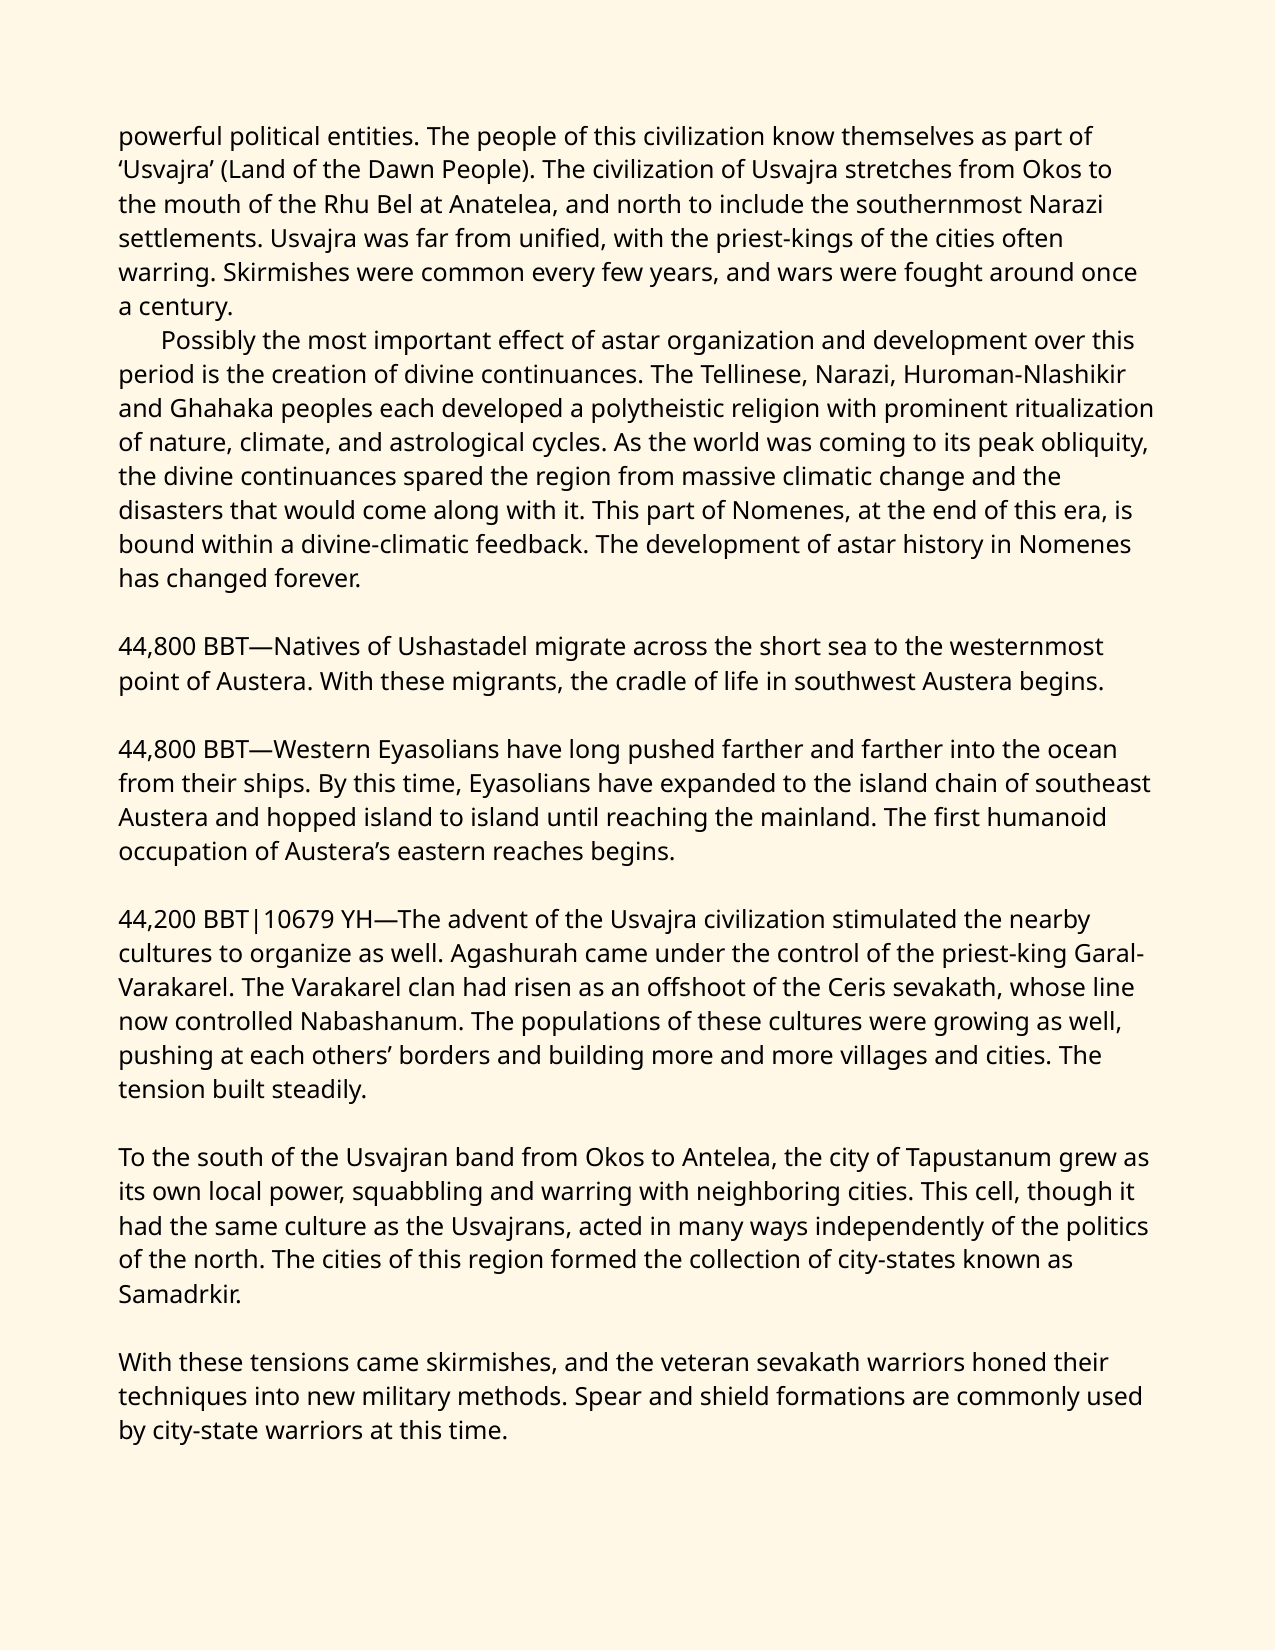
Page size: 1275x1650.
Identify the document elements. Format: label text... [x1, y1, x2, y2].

text 44,200 BBT|10679 YH—The advent of the Usvajra civilization stimulated the nearby cultures to organize as well. Agashurah came under the control of the priest-king Garal-Varakarel. The Varakarel clan had risen as an offshoot of the Ceris sevakath, whose line now controlled Nabashanum. The populations of these cultures were growing as well, pushing at each others’ borders and building more and more villages and cities. The tension built steadily. [118, 902, 1157, 1106]
text To the south of the Usvajran band from Okos to Antelea, the city of Tapustanum grew as its own local power, squabbling and warring with neighboring cities. This cell, though it had the same culture as the Usvajrans, acted in many ways independently of the politics of the north. The cities of this region formed the collection of city-states known as Samadrkir. [118, 1140, 1157, 1310]
text 44,800 BBT—Natives of Ushastadel migrate across the short sea to the westernmost point of Austera. With these migrants, the cradle of life in southwest Austera begins. [118, 629, 1157, 697]
text 44,800 BBT—Western Eyasolians have long pushed farther and farther into the ocean from their ships. By this time, Eyasolians have expanded to the island chain of southeast Austera and hopped island to island until reaching the mainland. The first humanoid occupation of Austera’s eastern reaches begins. [118, 731, 1157, 867]
text Possibly the most important effect of astar organization and development over this period is the creation of divine continuances. The Tellinese, Narazi, Huroman-Nlashikir and Ghahaka peoples each developed a polytheistic religion with prominent ritualization of nature, climate, and astrological cycles. As the world was coming to its peak obliquity, the divine continuances spared the region from massive climatic change and the disasters that would come along with it. This part of Nomenes, at the end of this era, is bound within a divine-climatic feedback. The development of astar history in Nomenes has changed forever. [118, 322, 1157, 595]
text With these tensions came skirmishes, and the veteran sevakath warriors honed their techniques into new military methods. Spear and shield formations are commonly used by city-state warriors at this time. [118, 1344, 1157, 1447]
text powerful political entities. The people of this civilization know themselves as part of ‘Usvajra’ (Land of the Dawn People). The civilization of Usvajra stretches from Okos to the mouth of the Rhu Bel at Anatelea, and north to include the southernmost Narazi settlements. Usvajra was far from unified, with the priest-kings of the cities often warring. Skirmishes were common every few years, and wars were fought around once a century. [118, 118, 1157, 322]
